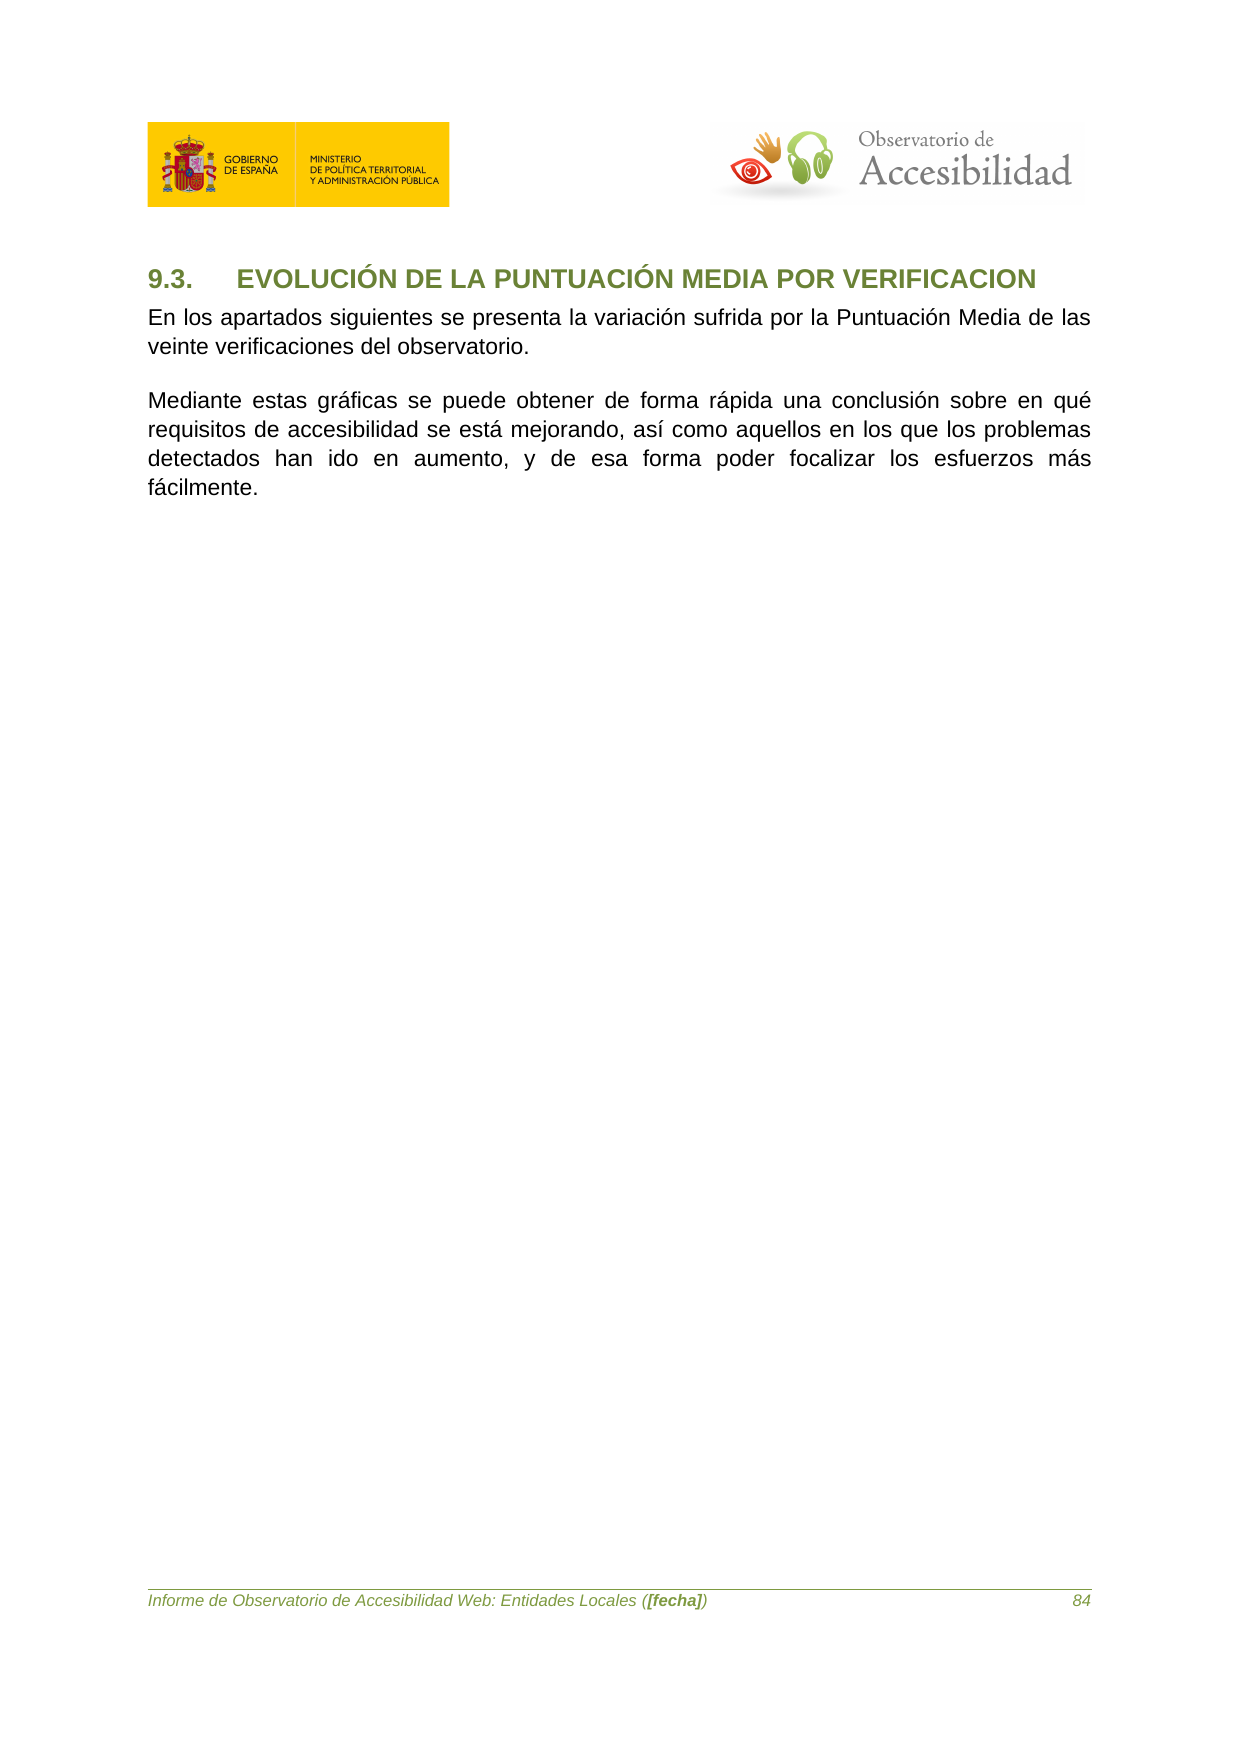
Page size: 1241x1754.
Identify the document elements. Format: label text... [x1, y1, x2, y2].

text Mediante estas gráficas se puede obtener de forma rápida una conclusión sobre en qué requisitos de accesibilidad se está mejorando, así como aquellos en los que los problemas detectados han ido en aumento, y de esa forma poder focalizar los esfuerzos más fácilmente. [148, 387, 1092, 500]
list Evolución de la Puntuación Media por Verificacion [148, 263, 1092, 294]
text En los apartados siguientes se presenta la variación sufrida por la Puntuación Media de las veinte verificaciones del observatorio. [148, 304, 1092, 359]
